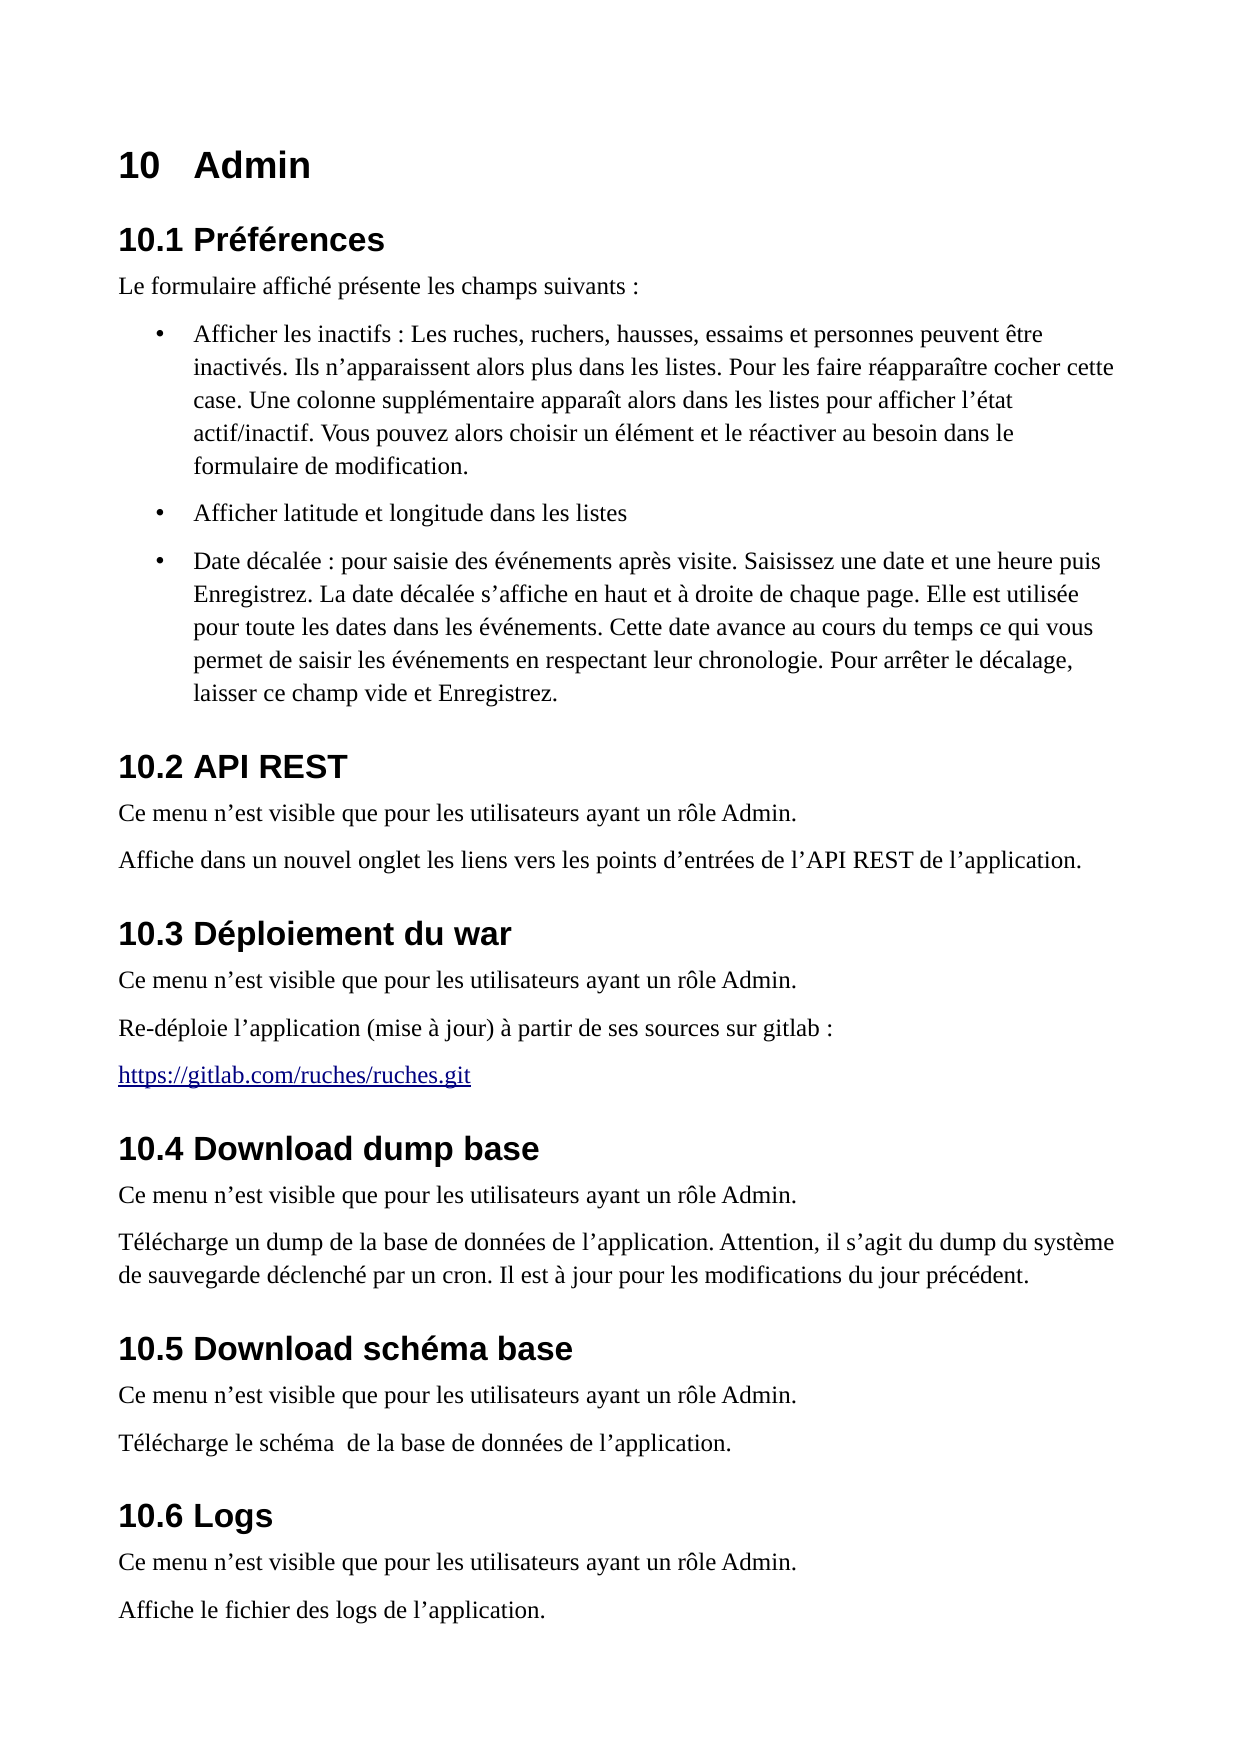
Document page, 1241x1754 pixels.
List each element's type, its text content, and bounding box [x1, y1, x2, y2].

subtitle Admin [118, 143, 1122, 187]
text Ce menu n’est visible que pour les utilisateurs ayant un rôle Admin. [118, 1380, 1122, 1409]
text Télécharge un dump de la base de données de l’application. Attention, il s’agit du dump du système de sauvegarde déclenché par un cron. Il est à jour pour les modifications du jour précédent. [118, 1227, 1122, 1289]
text Ce menu n’est visible que pour les utilisateurs ayant un rôle Admin. [118, 1180, 1122, 1208]
subtitle Download schéma base [118, 1329, 1122, 1367]
list Date décalée : pour saisie des événements après visite. Saisissez une date et une heure puis Enregistrez. La date décalée s’affiche en haut et à droite de chaque page. Elle est utilisée pour toute les dates dans les événements. Cette date avance au cours du temps ce qui vous permet de saisir les événements en respectant leur chronologie. Pour arrêter le décalage, laisser ce champ vide et Enregistrez. [156, 546, 1122, 707]
text Ce menu n’est visible que pour les utilisateurs ayant un rôle Admin. [118, 965, 1122, 994]
list Afficher les inactifs : Les ruches, ruchers, hausses, essaims et personnes peuvent être inactivés. Ils n’apparaissent alors plus dans les listes. Pour les faire réapparaître cocher cette case. Une colonne supplémentaire apparaît alors dans les listes pour afficher l’état actif/inactif. Vous pouvez alors choisir un élément et le réactiver au besoin dans le formulaire de modification. [156, 319, 1122, 480]
text Télécharge le schéma de la base de données de l’application. [118, 1428, 1122, 1456]
text Re-déploie l’application (mise à jour) à partir de ses sources sur gitlab : [118, 1013, 1122, 1041]
text Affiche dans un nouvel onglet les liens vers les points d’entrées de l’API REST de l’application. [118, 845, 1122, 874]
text Affiche le fichier des logs de l’application. [118, 1595, 1122, 1623]
subtitle Download dump base [118, 1129, 1122, 1167]
list Afficher latitude et longitude dans les listes [156, 498, 1122, 527]
subtitle Déploiement du war [118, 914, 1122, 952]
subtitle API REST [118, 747, 1122, 785]
subtitle Préférences [118, 220, 1122, 259]
text Le formulaire affiché présente les champs suivants : [118, 271, 1122, 300]
text Ce menu n’est visible que pour les utilisateurs ayant un rôle Admin. [118, 798, 1122, 827]
text https://gitlab.com/ruches/ruches.git [118, 1060, 1122, 1089]
text Ce menu n’est visible que pour les utilisateurs ayant un rôle Admin. [118, 1547, 1122, 1576]
subtitle Logs [118, 1496, 1122, 1535]
